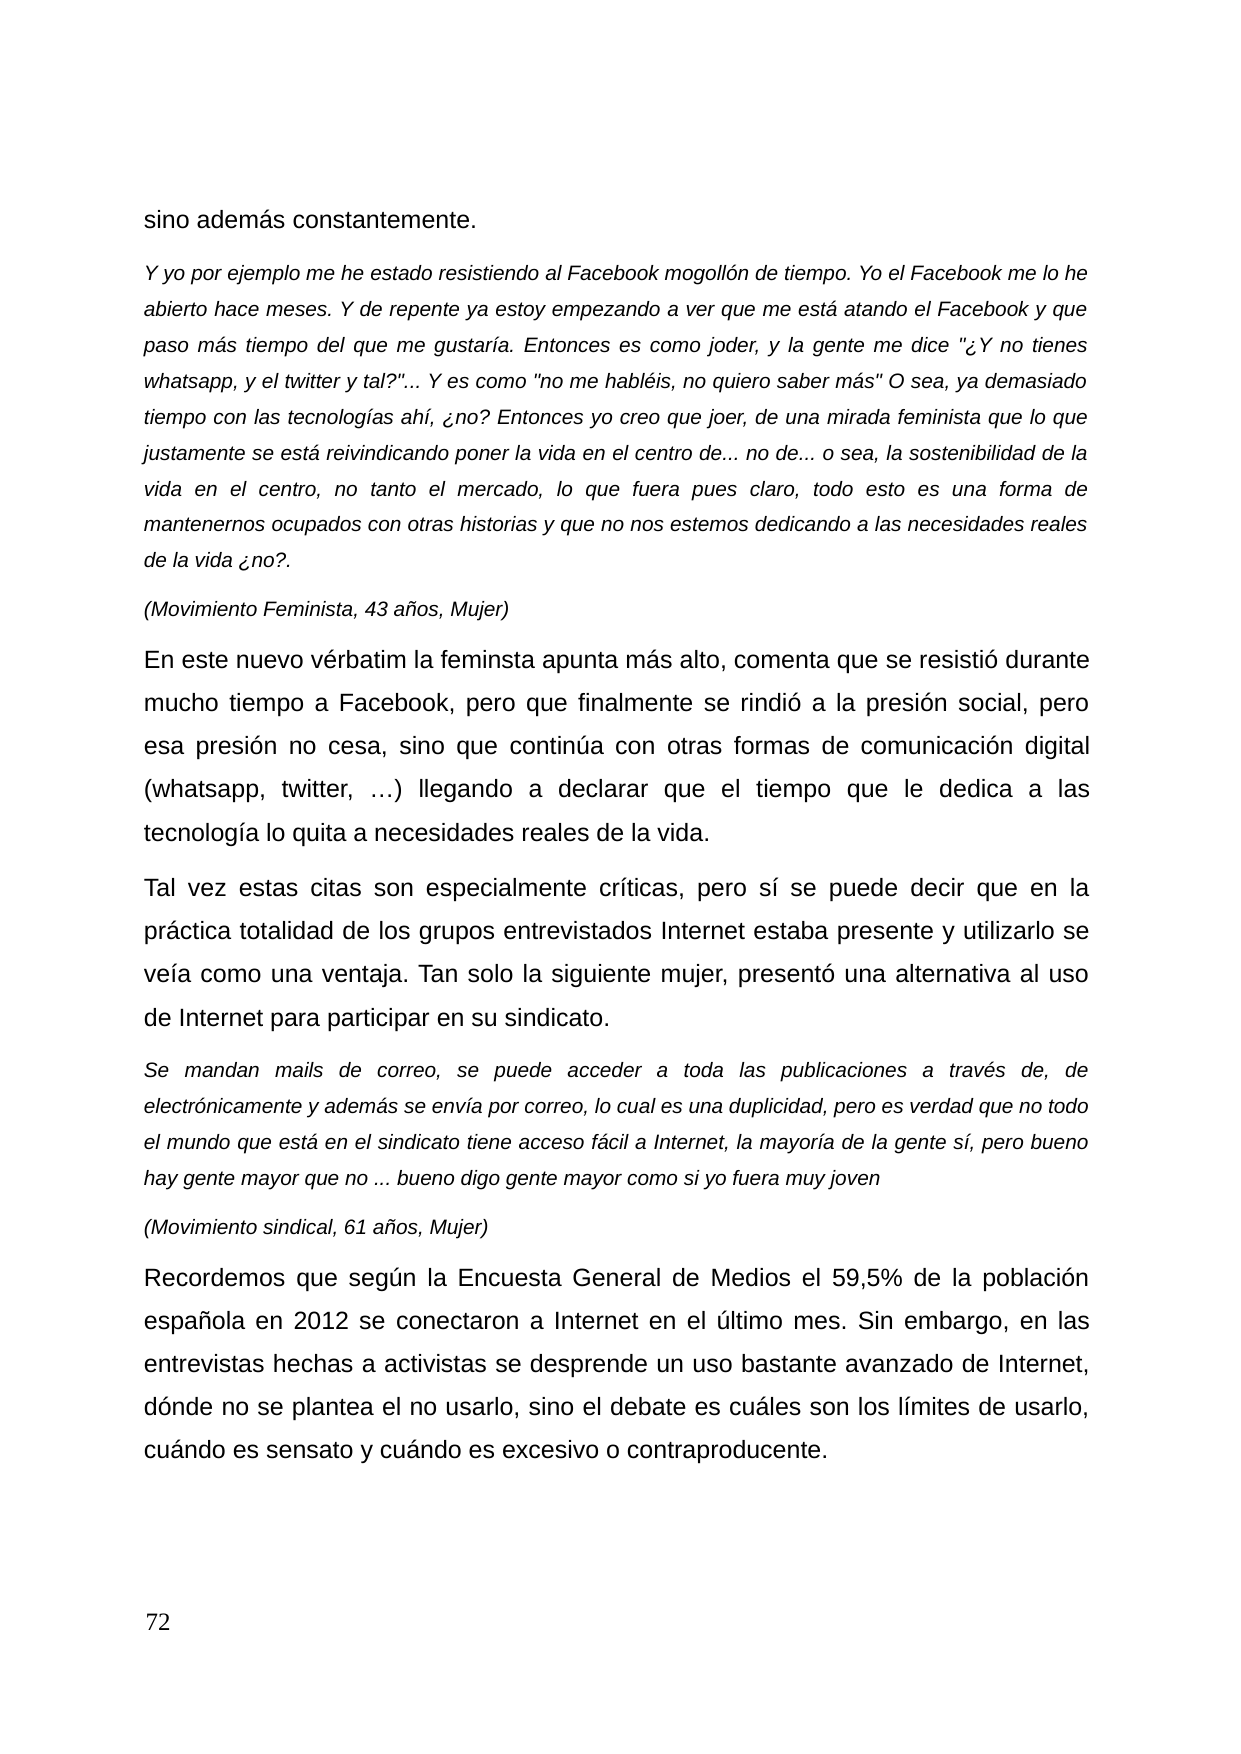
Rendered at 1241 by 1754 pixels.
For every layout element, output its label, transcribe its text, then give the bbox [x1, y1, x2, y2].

text sino además constantemente. [144, 205, 1092, 234]
text En este nuevo vérbatim la feminsta apunta más alto, comenta que se resistió durante mucho tiempo a Facebook, pero que finalmente se rindió a la presión social, pero esa presión no cesa, sino que continúa con otras formas de comunicación digital (whatsapp, twitter, …) llegando a declarar que el tiempo que le dedica a las tecnología lo quita a necesidades reales de la vida. [144, 645, 1092, 846]
text Tal vez estas citas son especialmente críticas, pero sí se puede decir que en la práctica totalidad de los grupos entrevistados Internet estaba presente y utilizarlo se veía como una ventaja. Tan solo la siguiente mujer, presentó una alternativa al uso de Internet para participar en su sindicato. [144, 873, 1092, 1031]
text Y yo por ejemplo me he estado resistiendo al Facebook mogollón de tiempo. Yo el Facebook me lo he abierto hace meses. Y de repente ya estoy empezando a ver que me está atando el Facebook y que paso más tiempo del que me gustaría. Entonces es como joder, y la gente me dice "¿Y no tienes whatsapp, y el twitter y tal?"... Y es como "no me habléis, no quiero saber más" O sea, ya demasiado tiempo con las tecnologías ahí, ¿no? Entonces yo creo que joer, de una mirada feminista que lo que justamente se está reivindicando poner la vida en el centro de... no de... o sea, la sostenibilidad de la vida en el centro, no tanto el mercado, lo que fuera pues claro, todo esto es una forma de mantenernos ocupados con otras historias y que no nos estemos dedicando a las necesidades reales de la vida ¿no?. [144, 261, 1092, 572]
text (Movimiento Feminista, 43 años, Mujer) [144, 597, 1092, 621]
text Recordemos que según la Encuesta General de Medios el 59,5% de la población española en 2012 se conectaron a Internet en el último mes. Sin embargo, en las entrevistas hechas a activistas se desprende un uso bastante avanzado de Internet, dónde no se plantea el no usarlo, sino el debate es cuáles son los límites de usarlo, cuándo es sensato y cuándo es excesivo o contraproducente. [144, 1263, 1092, 1464]
text (Movimiento sindical, 61 años, Mujer) [144, 1214, 1092, 1238]
text Se mandan mails de correo, se puede acceder a toda las publicaciones a través de, de electrónicamente y además se envía por correo, lo cual es una duplicidad, pero es verdad que no todo el mundo que está en el sindicato tiene acceso fácil a Internet, la mayoría de la gente sí, pero bueno hay gente mayor que no ... bueno digo gente mayor como si yo fuera muy joven [144, 1058, 1092, 1190]
